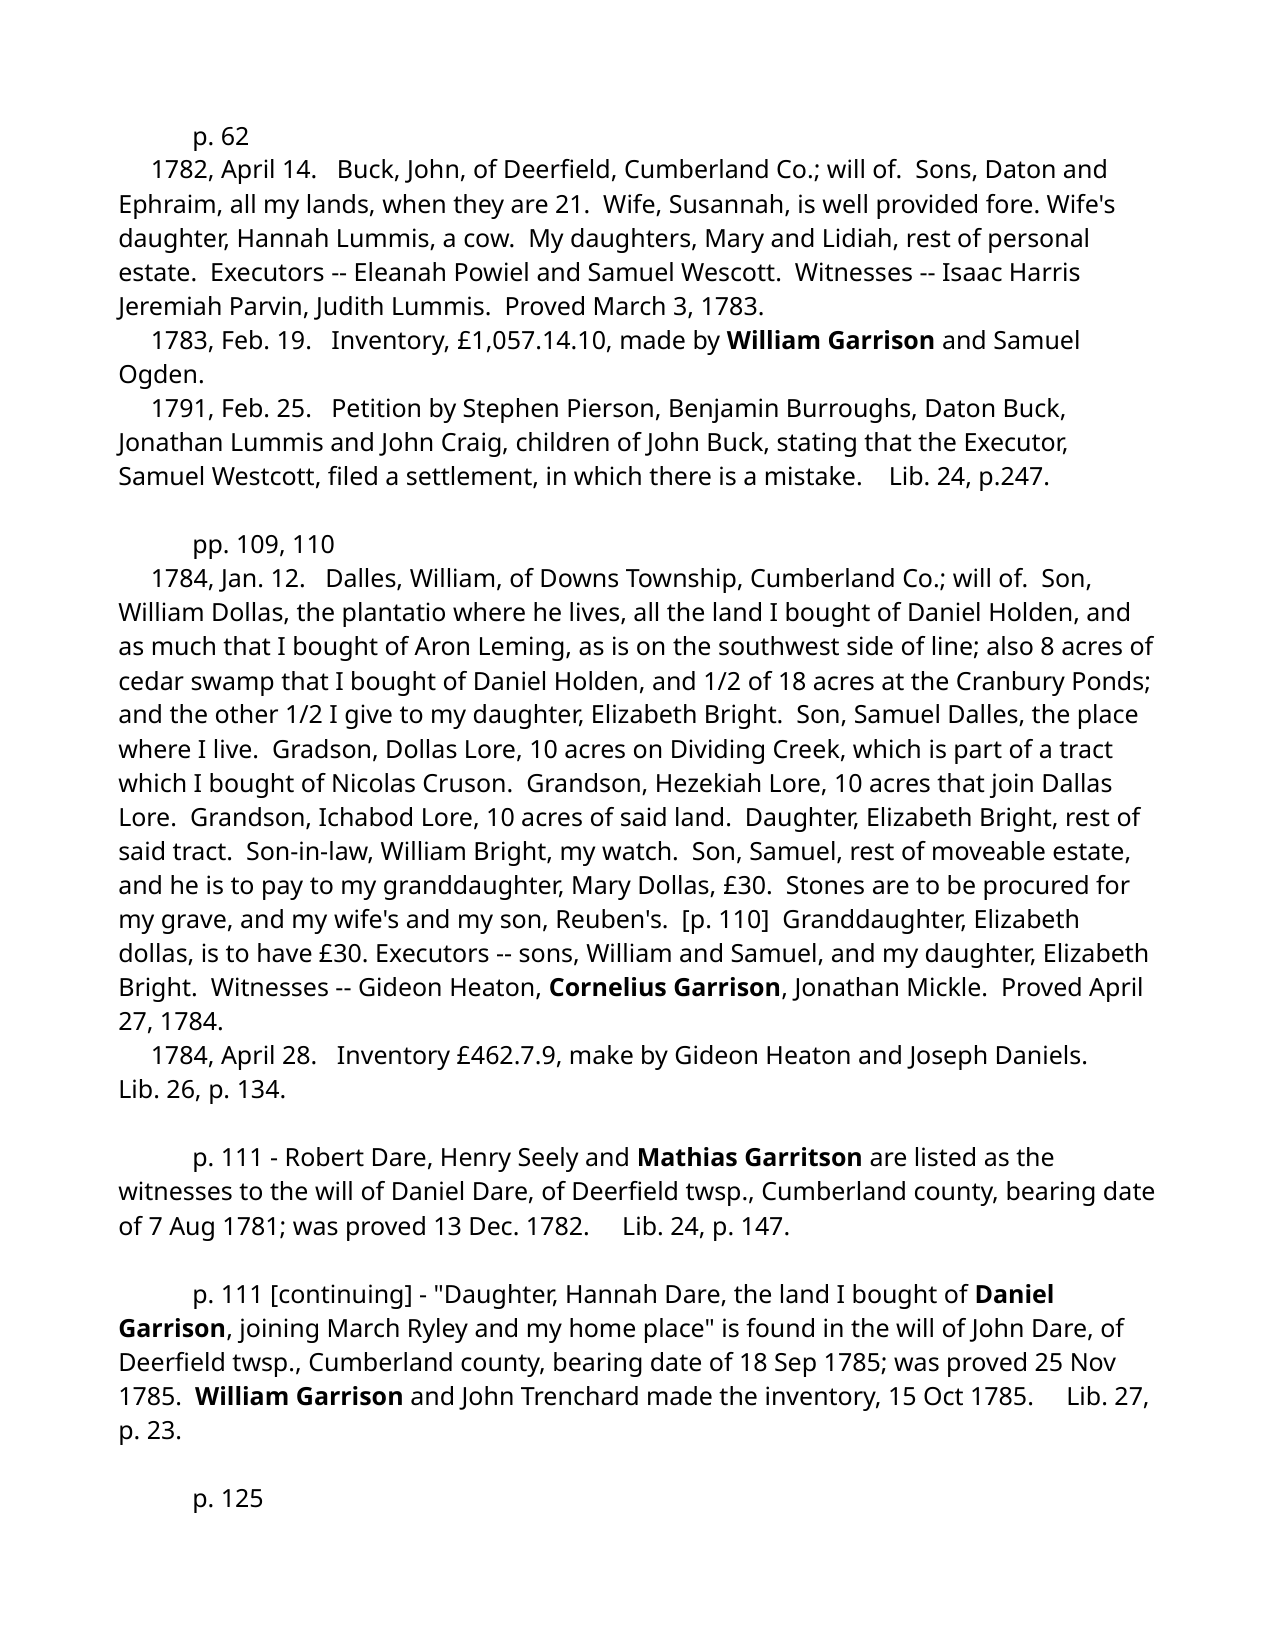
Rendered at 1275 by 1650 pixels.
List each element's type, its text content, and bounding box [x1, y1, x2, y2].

text p. 111 - Robert Dare, Henry Seely and Mathias Garritson are listed as the witnesses to the will of Daniel Dare, of Deerfield twsp., Cumberland county, bearing date of 7 Aug 1781; was proved 13 Dec. 1782. Lib. 24, p. 147. [118, 1140, 1157, 1242]
text 1782, April 14. Buck, John, of Deerfield, Cumberland Co.; will of. Sons, Daton and Ephraim, all my lands, when they are 21. Wife, Susannah, is well provided fore. Wife's daughter, Hannah Lummis, a cow. My daughters, Mary and Lidiah, rest of personal estate. Executors -- Eleanah Powiel and Samuel Wescott. Witnesses -- Isaac Harris Jeremiah Parvin, Judith Lummis. Proved March 3, 1783. [118, 152, 1157, 322]
text p. 62 [118, 118, 1157, 152]
text Lib. 26, p. 134. [118, 1072, 1157, 1106]
text pp. 109, 110 [118, 527, 1157, 561]
text p. 125 [118, 1481, 1157, 1515]
text 1784, April 28. Inventory £462.7.9, make by Gideon Heaton and Joseph Daniels. [118, 1038, 1157, 1072]
text 1783, Feb. 19. Inventory, £1,057.14.10, made by William Garrison and Samuel Ogden. [118, 322, 1157, 391]
text p. 111 [continuing] - "Daughter, Hannah Dare, the land I bought of Daniel Garrison, joining March Ryley and my home place" is found in the will of John Dare, of Deerfield twsp., Cumberland county, bearing date of 18 Sep 1785; was proved 25 Nov 1785. William Garrison and John Trenchard made the inventory, 15 Oct 1785. Lib. 27, p. 23. [118, 1276, 1157, 1447]
text 1791, Feb. 25. Petition by Stephen Pierson, Benjamin Burroughs, Daton Buck, Jonathan Lummis and John Craig, children of John Buck, stating that the Executor, Samuel Westcott, filed a settlement, in which there is a mistake. Lib. 24, p.247. [118, 391, 1157, 493]
text 1784, Jan. 12. Dalles, William, of Downs Township, Cumberland Co.; will of. Son, William Dollas, the plantatio where he lives, all the land I bought of Daniel Holden, and as much that I bought of Aron Leming, as is on the southwest side of line; also 8 acres of cedar swamp that I bought of Daniel Holden, and 1/2 of 18 acres at the Cranbury Ponds; and the other 1/2 I give to my daughter, Elizabeth Bright. Son, Samuel Dalles, the place where I live. Gradson, Dollas Lore, 10 acres on Dividing Creek, which is part of a tract which I bought of Nicolas Cruson. Grandson, Hezekiah Lore, 10 acres that join Dallas Lore. Grandson, Ichabod Lore, 10 acres of said land. Daughter, Elizabeth Bright, rest of said tract. Son-in-law, William Bright, my watch. Son, Samuel, rest of moveable estate, and he is to pay to my granddaughter, Mary Dollas, £30. Stones are to be procured for my grave, and my wife's and my son, Reuben's. [p. 110] Granddaughter, Elizabeth dollas, is to have £30. Executors -- sons, William and Samuel, and my daughter, Elizabeth Bright. Witnesses -- Gideon Heaton, Cornelius Garrison, Jonathan Mickle. Proved April 27, 1784. [118, 561, 1157, 1038]
